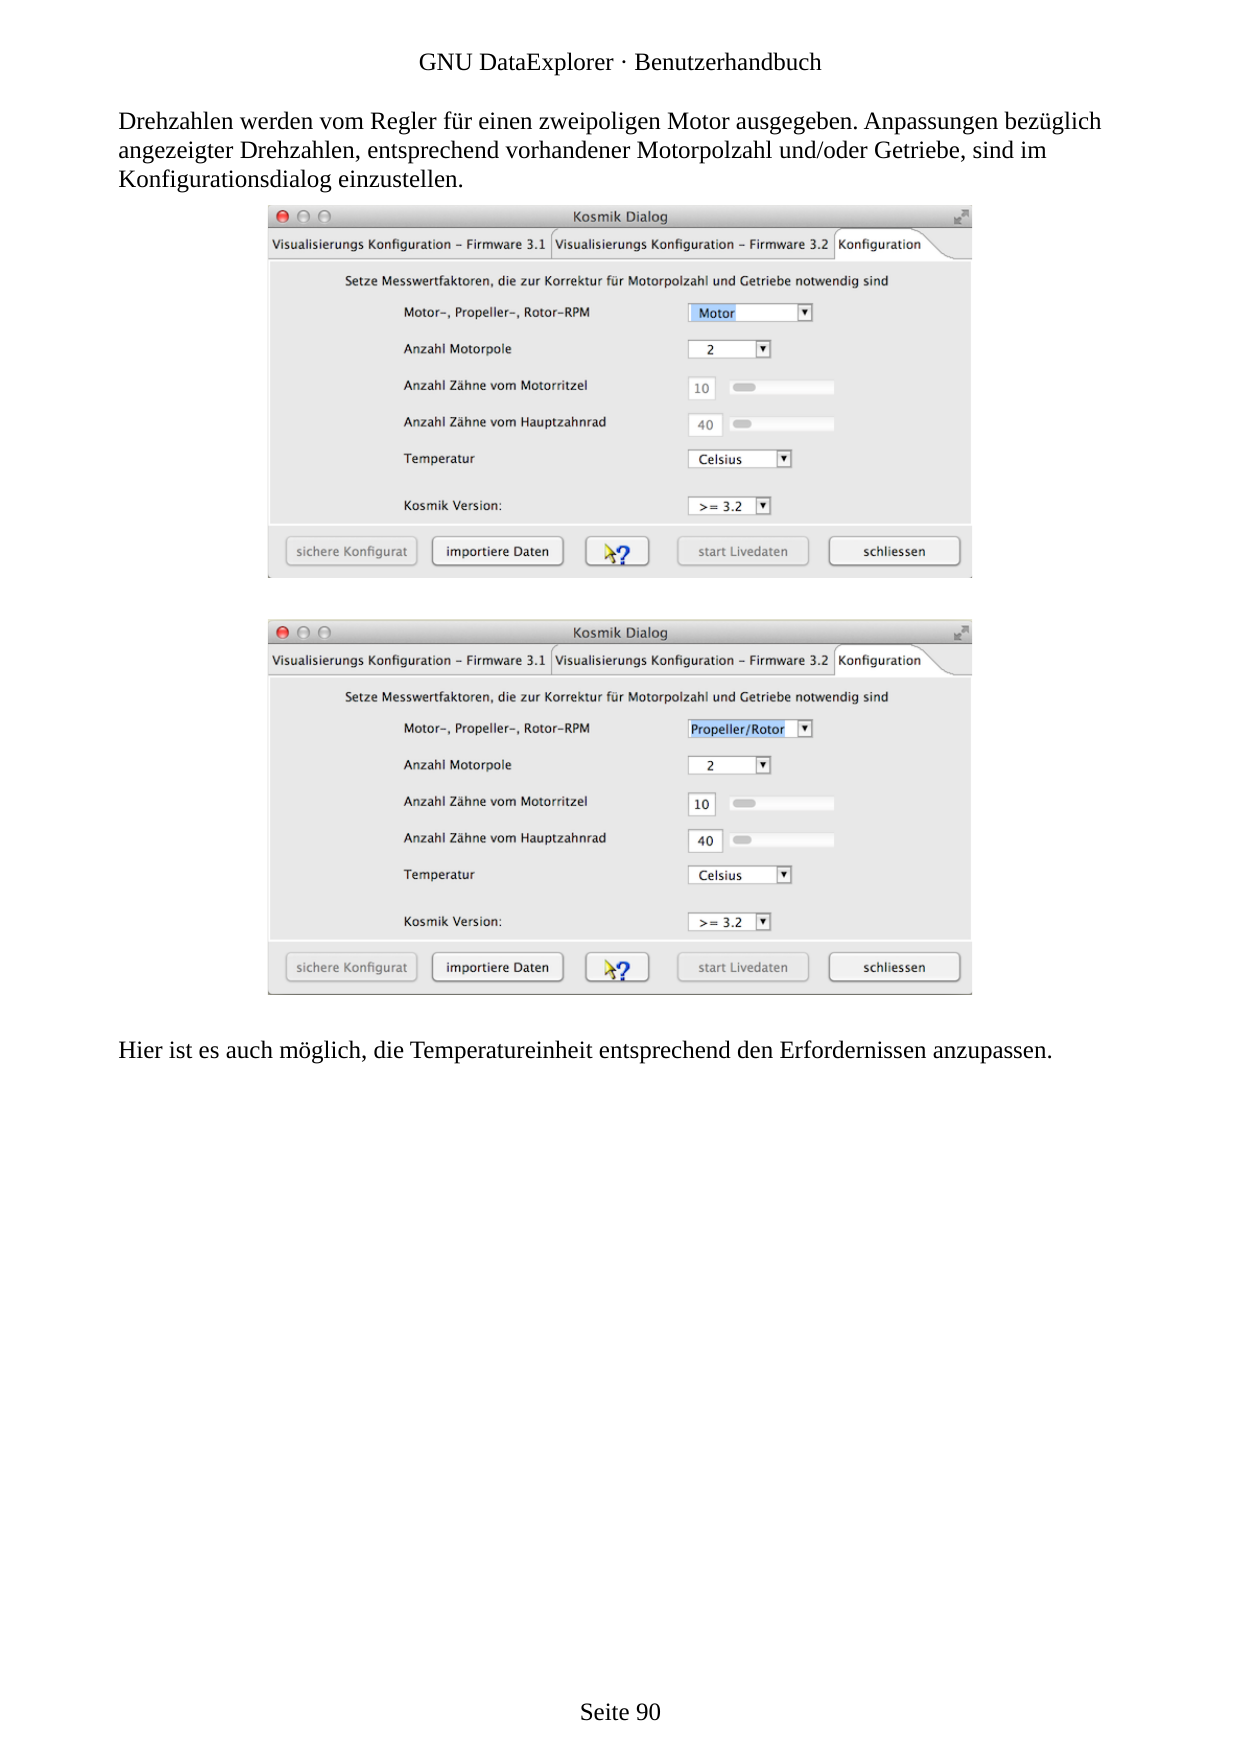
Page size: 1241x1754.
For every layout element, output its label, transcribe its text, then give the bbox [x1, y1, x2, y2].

text Hier ist es auch möglich, die Temperatureinheit entsprechend den Erfordernissen anzupassen. [118, 1035, 1122, 1064]
picture [267, 205, 973, 578]
picture [267, 619, 973, 995]
text Drehzahlen werden vom Regler für einen zweipoligen Motor ausgegeben. Anpassungen bezüglich angezeigter Drehzahlen, entsprechend vorhandener Motorpolzahl und/oder Getriebe, sind im Konfigurationsdialog einzustellen. [118, 106, 1122, 192]
